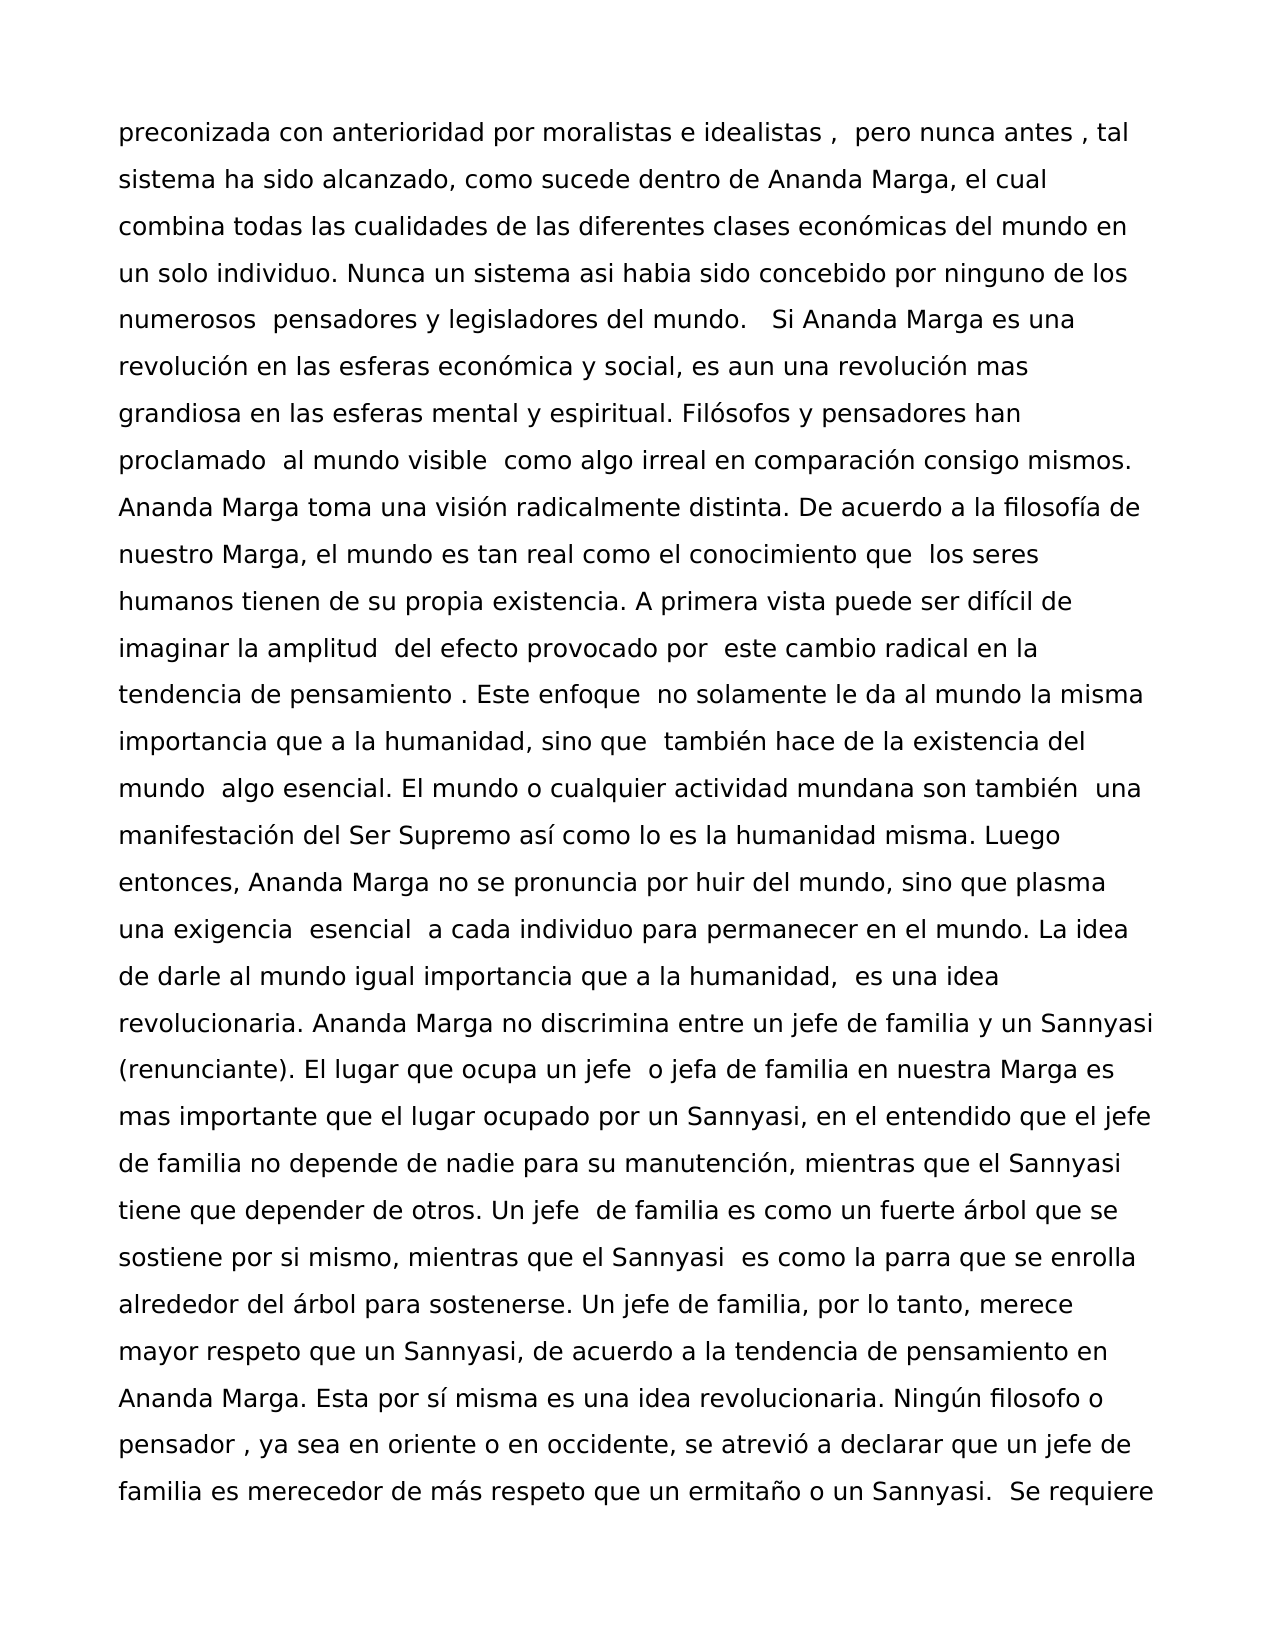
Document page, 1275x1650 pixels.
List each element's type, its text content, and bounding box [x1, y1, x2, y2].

text preconizada con anterioridad por moralistas e idealistas , pero nunca antes , tal sistema ha sido alcanzado, como sucede dentro de Ananda Marga, el cual combina todas las cualidades de las diferentes clases económicas del mundo en un solo individuo. Nunca un sistema asi habia sido concebido por ninguno de los numerosos pensadores y legisladores del mundo. Si Ananda Marga es una revolución en las esferas económica y social, es aun una revolución mas grandiosa en las esferas mental y espiritual. Filósofos y pensadores han proclamado al mundo visible como algo irreal en comparación consigo mismos. Ananda Marga toma una visión radicalmente distinta. De acuerdo a la filosofía de nuestro Marga, el mundo es tan real como el conocimiento que los seres humanos tienen de su propia existencia. A primera vista puede ser difícil de imaginar la amplitud del efecto provocado por este cambio radical en la tendencia de pensamiento . Este enfoque no solamente le da al mundo la misma importancia que a la humanidad, sino que también hace de la existencia del mundo algo esencial. El mundo o cualquier actividad mundana son también una manifestación del Ser Supremo así como lo es la humanidad misma. Luego entonces, Ananda Marga no se pronuncia por huir del mundo, sino que plasma una exigencia esencial a cada individuo para permanecer en el mundo. La idea de darle al mundo igual importancia que a la humanidad, es una idea revolucionaria. Ananda Marga no discrimina entre un jefe de familia y un Sannyasi (renunciante). El lugar que ocupa un jefe o jefa de familia en nuestra Marga es mas importante que el lugar ocupado por un Sannyasi, en el entendido que el jefe de familia no depende de nadie para su manutención, mientras que el Sannyasi tiene que depender de otros. Un jefe de familia es como un fuerte árbol que se sostiene por si mismo, mientras que el Sannyasi es como la parra que se enrolla alrededor del árbol para sostenerse. Un jefe de familia, por lo tanto, merece mayor respeto que un Sannyasi, de acuerdo a la tendencia de pensamiento en Ananda Marga. Esta por sí misma es una idea revolucionaria. Ningún filosofo o pensador , ya sea en oriente o en occidente, se atrevió a declarar que un jefe de familia es merecedor de más respeto que un ermitaño o un Sannyasi. Se requiere [118, 118, 1157, 1507]
